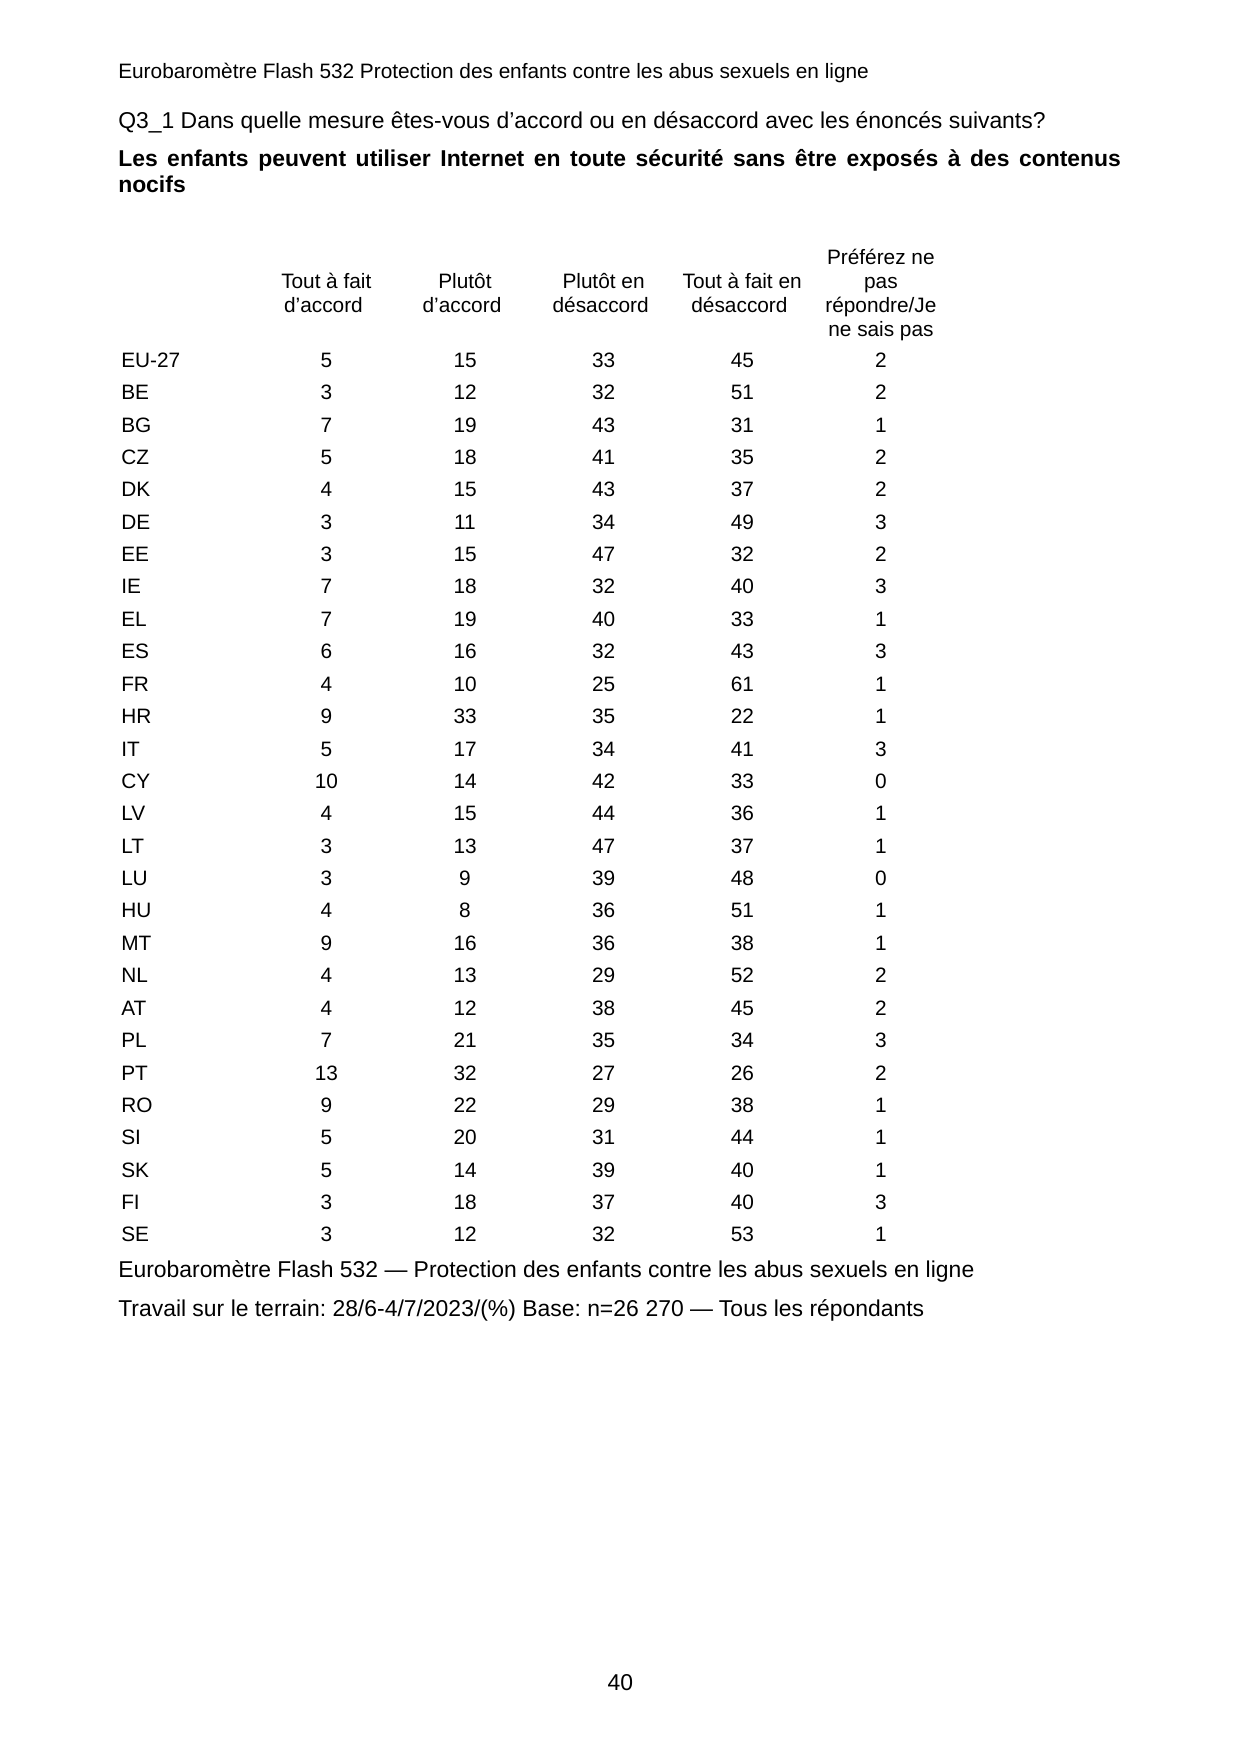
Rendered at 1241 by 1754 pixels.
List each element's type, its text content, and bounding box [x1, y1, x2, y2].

table_cell 35 [534, 1024, 673, 1056]
table_cell 3 [811, 1186, 950, 1218]
table_cell 11 [395, 505, 534, 538]
table_header Préférez ne pas répondre/Je ne sais pas [811, 242, 950, 343]
table_cell 13 [257, 1056, 395, 1088]
table_cell 47 [534, 538, 673, 570]
table_cell IE [118, 570, 257, 603]
table_cell 1 [811, 927, 950, 959]
table_cell SI [118, 1121, 257, 1153]
table_cell 9 [395, 862, 534, 894]
table_header Tout à fait en désaccord [673, 242, 811, 343]
table_cell 3 [257, 1186, 395, 1218]
table_cell 5 [257, 344, 395, 376]
table_cell CY [118, 765, 257, 797]
table_cell 37 [673, 473, 811, 505]
table_cell 15 [395, 797, 534, 829]
table_cell 38 [673, 927, 811, 959]
text Q3_1 Dans quelle mesure êtes-vous d’accord ou en désaccord avec les énoncés suivants? [118, 107, 1122, 133]
table_cell 32 [395, 1056, 534, 1088]
table_cell 2 [811, 538, 950, 570]
table_cell 9 [257, 700, 395, 732]
table_cell 41 [534, 441, 673, 473]
table_cell 15 [395, 473, 534, 505]
table_cell 61 [673, 668, 811, 700]
table_cell 32 [673, 538, 811, 570]
table_cell 37 [534, 1186, 673, 1218]
table_cell 32 [534, 1218, 673, 1251]
table_cell 9 [257, 1089, 395, 1121]
table_cell 4 [257, 894, 395, 927]
table_cell 3 [811, 732, 950, 764]
table_cell 48 [673, 862, 811, 894]
table_cell 22 [673, 700, 811, 732]
table_cell 40 [673, 570, 811, 603]
table_cell 43 [534, 408, 673, 441]
table_cell 31 [534, 1121, 673, 1153]
table_cell 34 [673, 1024, 811, 1056]
table_cell 3 [811, 505, 950, 538]
table_cell 10 [395, 668, 534, 700]
table_cell 25 [534, 668, 673, 700]
table_cell 36 [534, 927, 673, 959]
table_cell 43 [673, 635, 811, 667]
table_cell HU [118, 894, 257, 927]
table_cell 35 [673, 441, 811, 473]
text Les enfants peuvent utiliser Internet en toute sécurité sans être exposés à des contenus nocifs [118, 145, 1122, 198]
table_cell SE [118, 1218, 257, 1251]
table_cell 40 [534, 603, 673, 635]
text Travail sur le terrain: 28/6-4/7/2023/(%) Base: n=26 270 — Tous les répondants [118, 1295, 1122, 1321]
table_cell 33 [673, 603, 811, 635]
table_cell 1 [811, 1089, 950, 1121]
table_cell 2 [811, 473, 950, 505]
table_cell 52 [673, 959, 811, 991]
table_cell 32 [534, 376, 673, 408]
table_cell 39 [534, 862, 673, 894]
table_cell 4 [257, 959, 395, 991]
table_cell 12 [395, 376, 534, 408]
table_cell RO [118, 1089, 257, 1121]
table_cell EU-27 [118, 344, 257, 376]
table_cell 12 [395, 1218, 534, 1251]
table_cell 18 [395, 570, 534, 603]
table_cell 45 [673, 344, 811, 376]
table_cell AT [118, 991, 257, 1024]
table_cell NL [118, 959, 257, 991]
table_cell 33 [673, 765, 811, 797]
table_cell 51 [673, 376, 811, 408]
table_cell SK [118, 1153, 257, 1186]
table_cell 41 [673, 732, 811, 764]
table_cell 13 [395, 829, 534, 862]
text Eurobaromètre Flash 532 — Protection des enfants contre les abus sexuels en ligne [118, 1256, 1122, 1283]
table_cell 3 [257, 862, 395, 894]
table_cell 33 [534, 344, 673, 376]
table_cell FR [118, 668, 257, 700]
table_header Plutôt en désaccord [534, 242, 673, 343]
table_cell 4 [257, 991, 395, 1024]
table_cell 3 [257, 538, 395, 570]
table_cell 3 [811, 570, 950, 603]
table_cell 36 [673, 797, 811, 829]
table_cell PT [118, 1056, 257, 1088]
table_cell 18 [395, 441, 534, 473]
table_cell 42 [534, 765, 673, 797]
table_cell 29 [534, 959, 673, 991]
table_cell 19 [395, 408, 534, 441]
table_cell 15 [395, 538, 534, 570]
table_cell 3 [257, 505, 395, 538]
table_cell 40 [673, 1153, 811, 1186]
table_cell 35 [534, 700, 673, 732]
table_cell 2 [811, 1056, 950, 1088]
table_cell 20 [395, 1121, 534, 1153]
table_cell 1 [811, 1218, 950, 1251]
table_cell PL [118, 1024, 257, 1056]
table_cell 37 [673, 829, 811, 862]
table_cell 1 [811, 700, 950, 732]
table_cell BE [118, 376, 257, 408]
table_cell 44 [673, 1121, 811, 1153]
table_cell DE [118, 505, 257, 538]
table_cell 29 [534, 1089, 673, 1121]
table_cell 6 [257, 635, 395, 667]
table_cell 38 [534, 991, 673, 1024]
table_cell 4 [257, 668, 395, 700]
table_cell 21 [395, 1024, 534, 1056]
table_cell 40 [673, 1186, 811, 1218]
table_cell 49 [673, 505, 811, 538]
table_cell LU [118, 862, 257, 894]
table_cell 7 [257, 603, 395, 635]
table_cell 33 [395, 700, 534, 732]
table_cell 16 [395, 635, 534, 667]
table_cell 7 [257, 408, 395, 441]
table_cell 32 [534, 570, 673, 603]
table_cell 51 [673, 894, 811, 927]
table_cell 4 [257, 473, 395, 505]
table_cell 2 [811, 441, 950, 473]
table_cell EL [118, 603, 257, 635]
table_cell 3 [257, 829, 395, 862]
table_cell 1 [811, 894, 950, 927]
table_cell 2 [811, 959, 950, 991]
table_header Plutôt d’accord [395, 242, 534, 343]
table_cell LT [118, 829, 257, 862]
table_cell 3 [811, 1024, 950, 1056]
table_cell 1 [811, 797, 950, 829]
table_cell MT [118, 927, 257, 959]
table_cell 18 [395, 1186, 534, 1218]
table_cell 16 [395, 927, 534, 959]
table_cell 5 [257, 732, 395, 764]
table_cell LV [118, 797, 257, 829]
table_cell 32 [534, 635, 673, 667]
table_cell 43 [534, 473, 673, 505]
table_cell 12 [395, 991, 534, 1024]
table_cell EE [118, 538, 257, 570]
table_cell 13 [395, 959, 534, 991]
table_cell 19 [395, 603, 534, 635]
table_cell 39 [534, 1153, 673, 1186]
table_cell 1 [811, 603, 950, 635]
table_cell 53 [673, 1218, 811, 1251]
table_cell 0 [811, 765, 950, 797]
table_cell 45 [673, 991, 811, 1024]
table_cell 9 [257, 927, 395, 959]
table_cell 14 [395, 765, 534, 797]
table_cell 0 [811, 862, 950, 894]
table_cell 7 [257, 1024, 395, 1056]
table_cell 10 [257, 765, 395, 797]
table_cell 5 [257, 1121, 395, 1153]
table_cell 26 [673, 1056, 811, 1088]
table_cell 38 [673, 1089, 811, 1121]
table_cell HR [118, 700, 257, 732]
table_cell 34 [534, 732, 673, 764]
table_cell 27 [534, 1056, 673, 1088]
table_cell 17 [395, 732, 534, 764]
table_cell 3 [811, 635, 950, 667]
table_cell 4 [257, 797, 395, 829]
table_cell 1 [811, 1153, 950, 1186]
table_cell 2 [811, 376, 950, 408]
table_cell BG [118, 408, 257, 441]
table_cell FI [118, 1186, 257, 1218]
table_cell 15 [395, 344, 534, 376]
table_cell 5 [257, 441, 395, 473]
table_cell 8 [395, 894, 534, 927]
table_cell 3 [257, 376, 395, 408]
table_cell 2 [811, 991, 950, 1024]
table_cell 47 [534, 829, 673, 862]
table_cell 31 [673, 408, 811, 441]
table_cell 14 [395, 1153, 534, 1186]
table_cell IT [118, 732, 257, 764]
table_cell 1 [811, 829, 950, 862]
table_header [118, 242, 257, 343]
table_cell 36 [534, 894, 673, 927]
table_cell 22 [395, 1089, 534, 1121]
table_cell 2 [811, 344, 950, 376]
table_cell 1 [811, 1121, 950, 1153]
table_cell 44 [534, 797, 673, 829]
table_cell CZ [118, 441, 257, 473]
table_cell 34 [534, 505, 673, 538]
table_cell DK [118, 473, 257, 505]
table_cell 1 [811, 408, 950, 441]
table_cell ES [118, 635, 257, 667]
table_cell 7 [257, 570, 395, 603]
table_cell 5 [257, 1153, 395, 1186]
table_cell 3 [257, 1218, 395, 1251]
table_cell 1 [811, 668, 950, 700]
table_header Tout à fait d’accord [257, 242, 395, 343]
